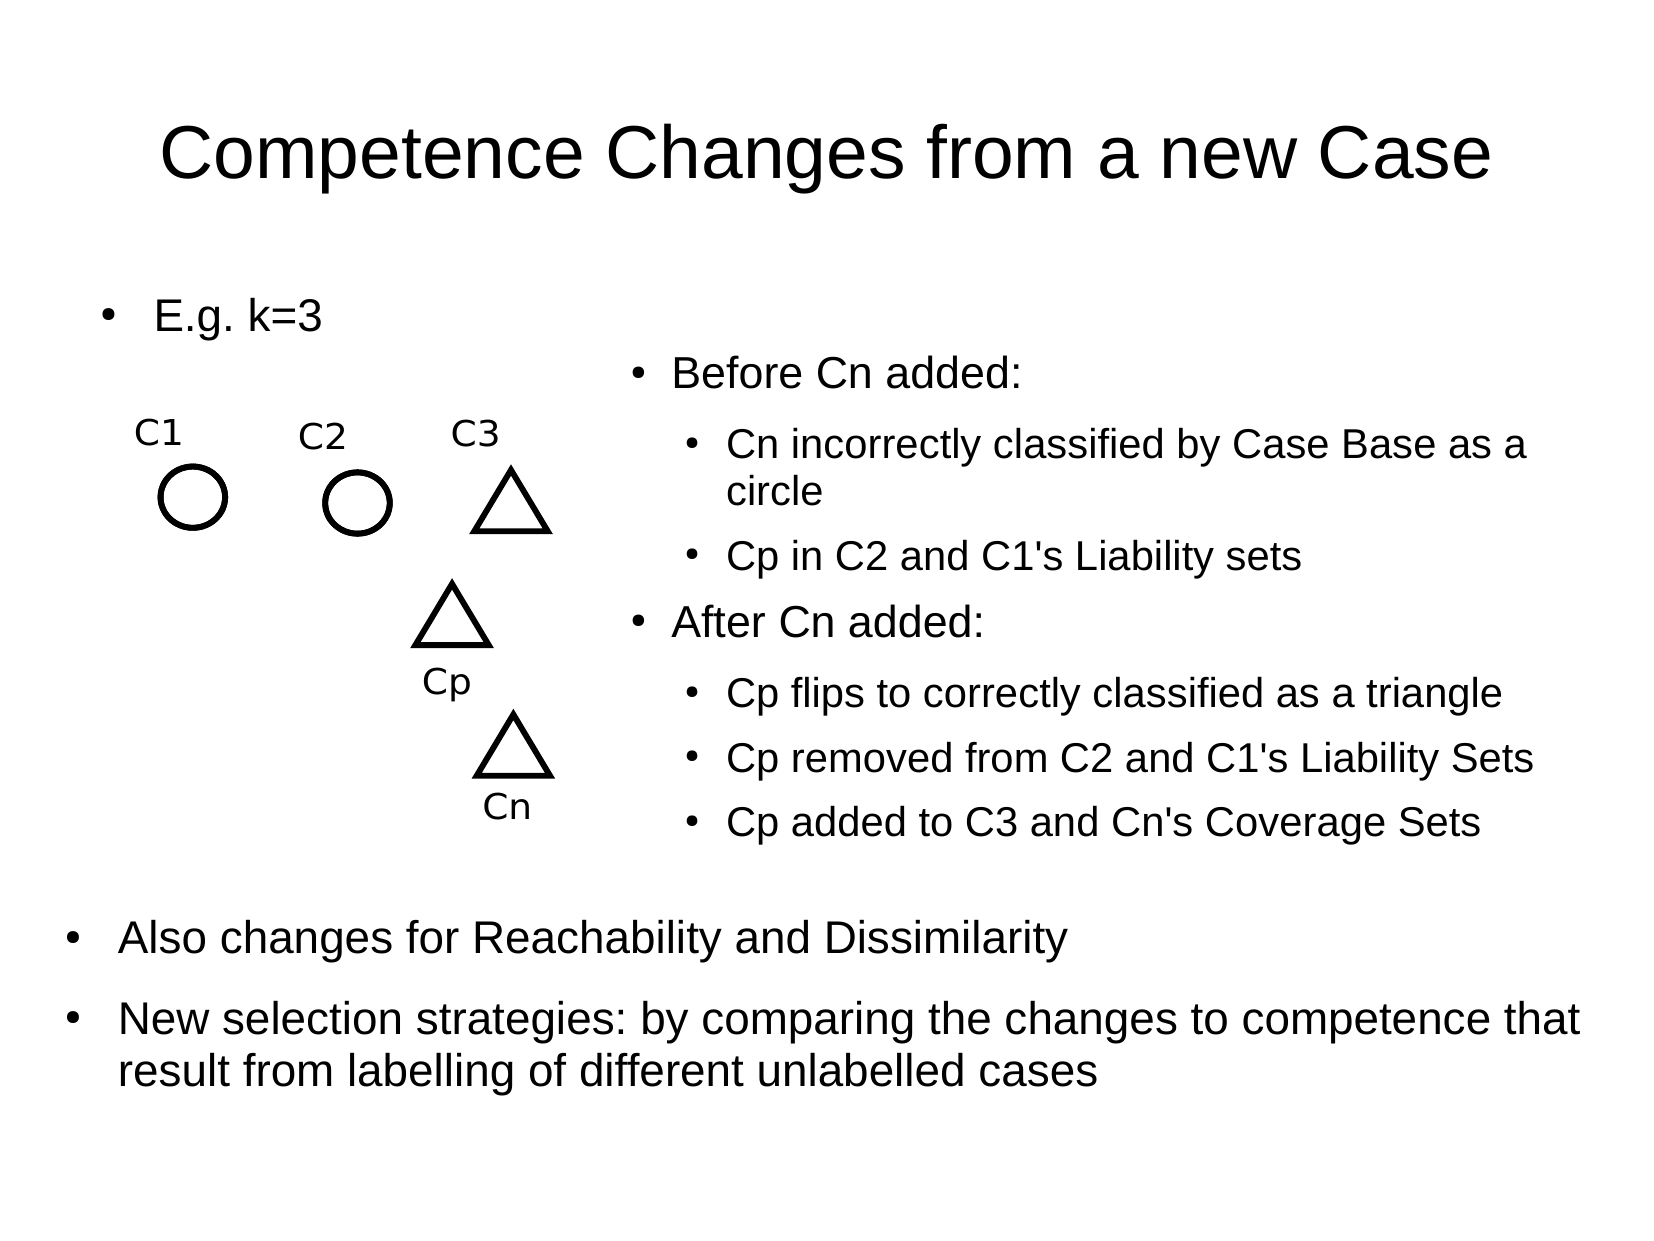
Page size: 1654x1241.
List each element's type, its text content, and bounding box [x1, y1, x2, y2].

list Before Cn added: Cn incorrectly classified by Case Base as a circle Cp in C2 and C1's Liability sets After Cn added: Cp flips to correctly classified as a triangle Cp removed from C2 and C1's Liability Sets Cp added to C3 and Cn's Coverage Sets [616, 348, 1630, 854]
list Also changes for Reachability and Dissimilarity New selection strategies: by comparing the changes to competence that result from labelling of different unlabelled cases [47, 912, 1589, 1208]
list E.g. k=3 [82, 290, 839, 397]
title Competence Changes from a new Case [82, 49, 1571, 257]
picture [133, 412, 556, 829]
